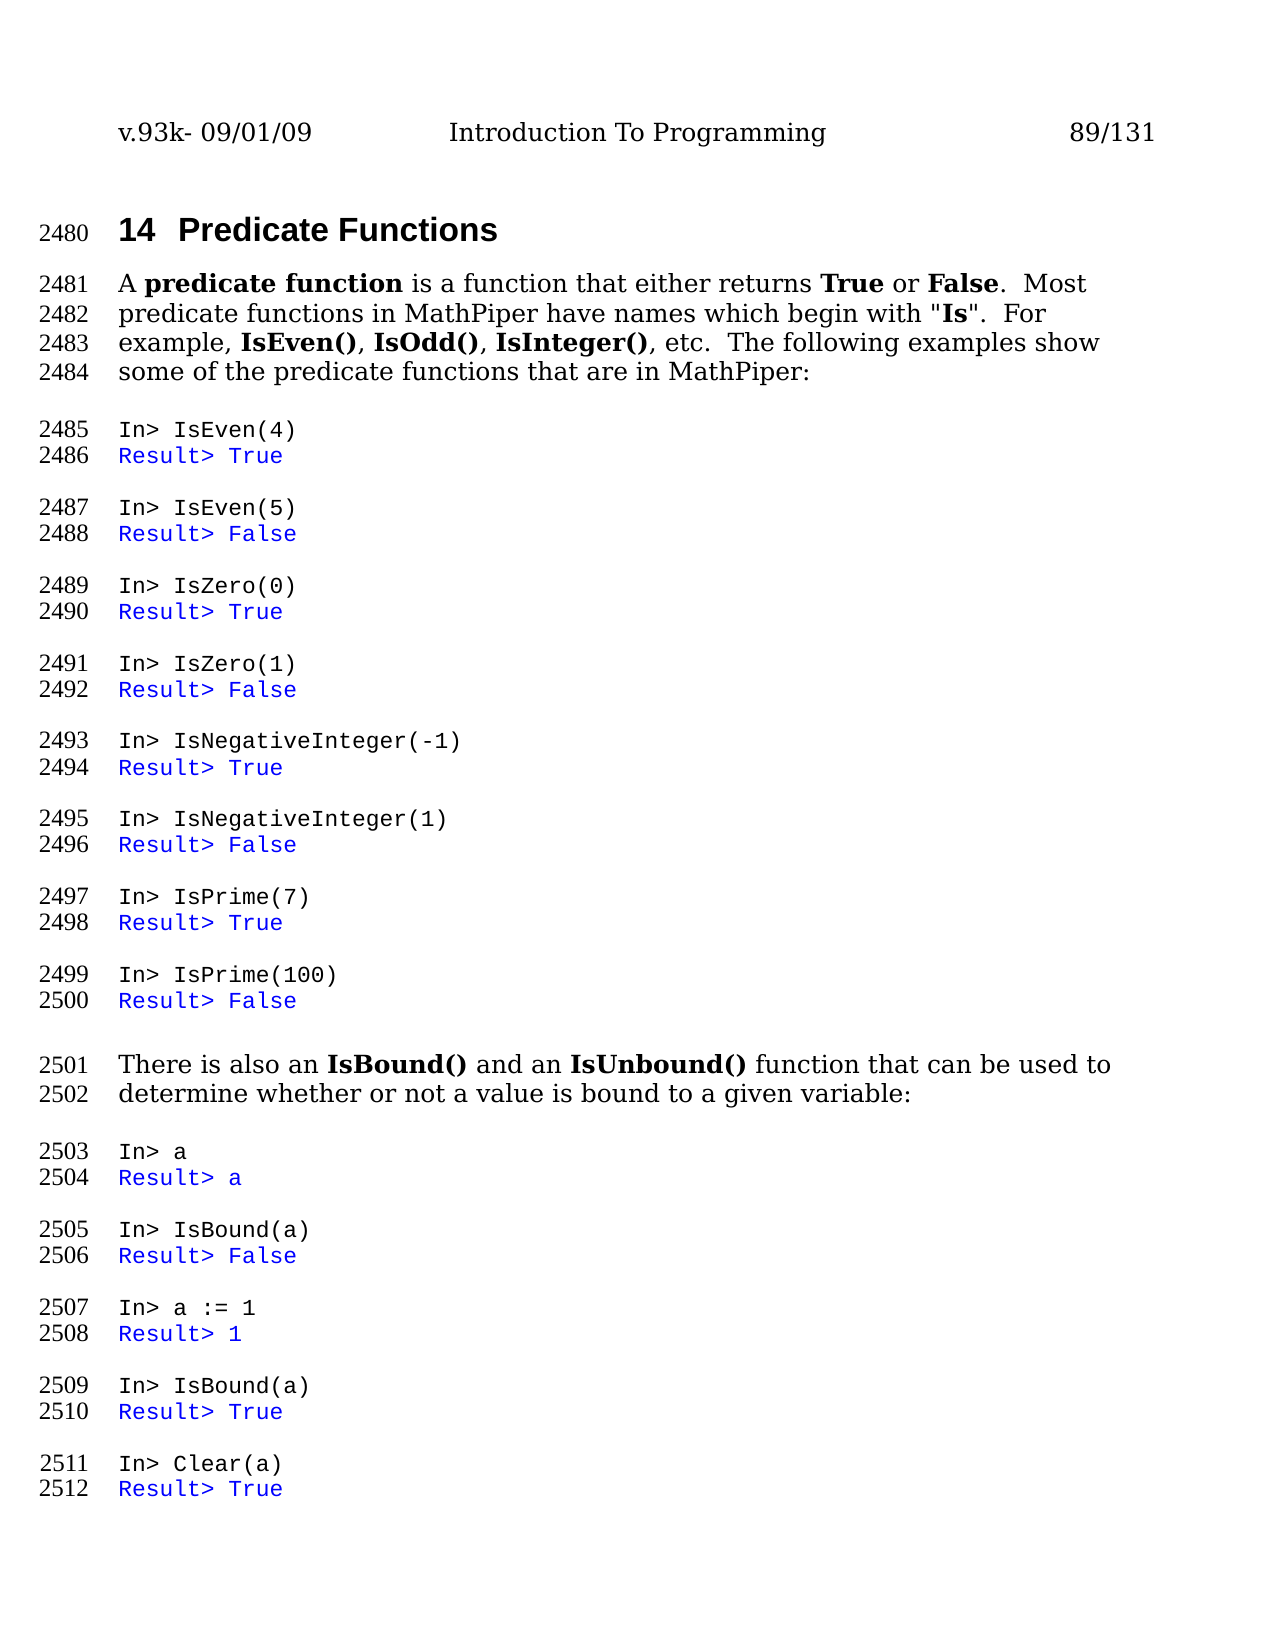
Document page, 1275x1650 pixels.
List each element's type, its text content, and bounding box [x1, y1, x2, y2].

text Result> True [118, 911, 1157, 937]
text Result> False [118, 834, 1157, 859]
text There is also an IsBound() and an IsUnbound() function that can be used to determine whether or not a value is bound to a given variable: [118, 1050, 1157, 1109]
subtitle Predicate Functions [118, 210, 1157, 248]
text Result> True [118, 1478, 1157, 1504]
text Result> True [118, 1400, 1157, 1426]
text Result> False [118, 1244, 1157, 1270]
text In> a [118, 1141, 1157, 1167]
text Result> True [118, 600, 1157, 626]
text A predicate function is a function that either returns True or False. Most predicate functions in MathPiper have names which begin with "Is". For example, IsEven(), IsOdd(), IsInteger(), etc. The following examples show some of the predicate functions that are in MathPiper: [118, 269, 1157, 387]
text In> IsBound(a) [118, 1374, 1157, 1400]
text In> IsNegativeInteger(1) [118, 808, 1157, 834]
text In> a := 1 [118, 1296, 1157, 1322]
text In> IsNegativeInteger(-1) [118, 730, 1157, 756]
text Result> False [118, 522, 1157, 548]
text In> IsPrime(100) [118, 963, 1157, 989]
text Result> a [118, 1167, 1157, 1192]
text In> IsZero(0) [118, 574, 1157, 600]
text Result> False [118, 678, 1157, 704]
text In> IsEven(5) [118, 496, 1157, 522]
text In> IsPrime(7) [118, 886, 1157, 911]
text In> Clear(a) [118, 1452, 1157, 1478]
text Result> False [118, 989, 1157, 1015]
text Result> True [118, 756, 1157, 782]
text In> IsBound(a) [118, 1218, 1157, 1244]
text In> IsZero(1) [118, 652, 1157, 678]
text In> IsEven(4) [118, 419, 1157, 444]
text Result> 1 [118, 1322, 1157, 1348]
text Result> True [118, 444, 1157, 471]
